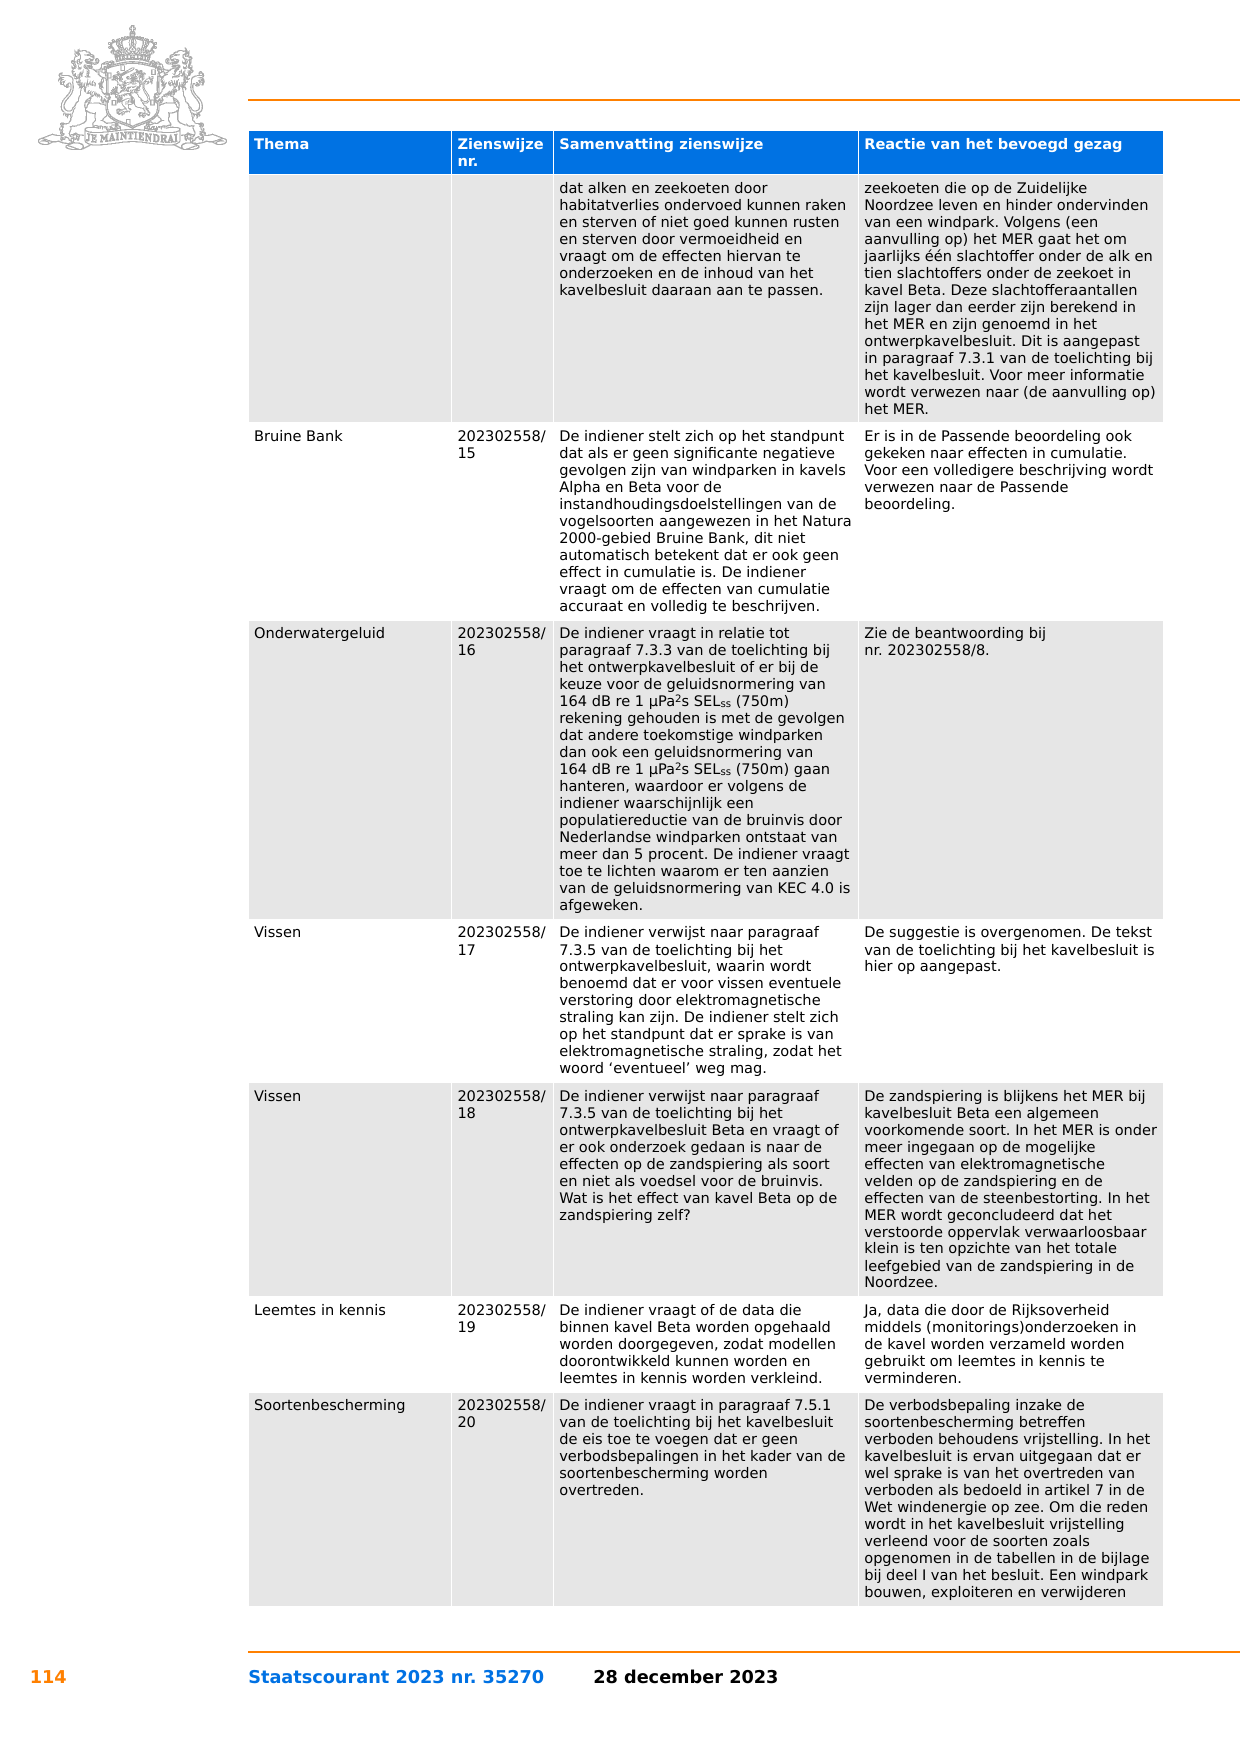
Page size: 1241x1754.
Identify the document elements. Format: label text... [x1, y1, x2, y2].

table_header Zienswijzenr. [452, 131, 553, 174]
table_cell 202302558/20 [452, 1393, 553, 1606]
table_cell De indiener vraagt of de data die binnen kavel Beta worden opgehaald worden doorgegeven, zodat modellen doorontwikkeld kunnen worden en leemtes in kennis worden verkleind. [554, 1297, 858, 1391]
table_header Reactie van het bevoegd gezag [859, 131, 1163, 174]
table_cell Soortenbescherming [249, 1393, 451, 1606]
table_cell 202302558/19 [452, 1297, 553, 1391]
table_cell Zie de beantwoording bij nr. 202302558/8. [859, 621, 1163, 919]
table_cell Vissen [249, 1083, 451, 1296]
picture [38, 25, 227, 150]
table_cell Ja, data die door de Rijksoverheid middels (monitorings)onderzoeken in de kavel worden verzameld worden gebruikt om leemtes in kennis te verminderen. [859, 1297, 1163, 1391]
table_cell zeekoeten die op de Zuidelijke Noordzee leven en hinder ondervinden van een windpark. Volgens (een aanvulling op) het MER gaat het om jaarlijks één slachtoffer onder de alk en tien slachtoffers onder de zeekoet in kavel Beta. Deze slachtofferaantallen zijn lager dan eerder zijn berekend in het MER en zijn genoemd in het ontwerpkavelbesluit. Dit is aangepast in paragraaf 7.3.1 van de toelichting bij het kavelbesluit. Voor meer informatie wordt verwezen naar (de aanvulling op) het MER. [859, 175, 1163, 422]
table_cell De indiener vraagt in paragraaf 7.5.1 van de toelichting bij het kavelbesluit de eis toe te voegen dat er geen verbodsbepalingen in het kader van de soortenbescherming worden overtreden. [554, 1393, 858, 1606]
table_cell De verbodsbepaling inzake de soortenbescherming betreffen verboden behoudens vrijstelling. In het kavelbesluit is ervan uitgegaan dat er wel sprake is van het overtreden van verboden als bedoeld in artikel 7 in de Wet windenergie op zee. Om die reden wordt in het kavelbesluit vrijstelling verleend voor de soorten zoals opgenomen in de tabellen in de bijlage bij deel I van het besluit. Een windpark bouwen, exploiteren en verwijderen [859, 1393, 1163, 1606]
table_cell dat alken en zeekoeten door habitatverlies ondervoed kunnen raken en sterven of niet goed kunnen rusten en sterven door vermoeidheid en vraagt om de effecten hiervan te onderzoeken en de inhoud van het kavelbesluit daaraan aan te passen. [554, 175, 858, 422]
table_cell De indiener stelt zich op het standpunt dat als er geen significante negatieve gevolgen zijn van windparken in kavels Alpha en Beta voor de instandhoudingsdoelstellingen van de vogelsoorten aangewezen in het Natura 2000-gebied Bruine Bank, dit niet automatisch betekent dat er ook geen effect in cumulatie is. De indiener vraagt om de effecten van cumulatie accuraat en volledig te beschrijven. [554, 424, 858, 619]
table_cell De indiener verwijst naar paragraaf 7.3.5 van de toelichting bij het ontwerpkavelbesluit Beta en vraagt of er ook onderzoek gedaan is naar de effecten op de zandspiering als soort en niet als voedsel voor de bruinvis. Wat is het effect van kavel Beta op de zandspiering zelf? [554, 1083, 858, 1296]
table_cell 202302558/16 [452, 621, 553, 919]
table_cell De zandspiering is blijkens het MER bij kavelbesluit Beta een algemeen voorkomende soort. In het MER is onder meer ingegaan op de mogelijke effecten van elektromagnetische velden op de zandspiering en de effecten van de steenbestorting. In het MER wordt geconcludeerd dat het verstoorde oppervlak verwaarloosbaar klein is ten opzichte van het totale leefgebied van de zandspiering in de Noordzee. [859, 1083, 1163, 1296]
table_header Samenvatting zienswijze [554, 131, 858, 174]
table_cell [249, 175, 451, 422]
table_cell De indiener verwijst naar paragraaf 7.3.5 van de toelichting bij het ontwerpkavelbesluit, waarin wordt benoemd dat er voor vissen eventuele verstoring door elektromagnetische straling kan zijn. De indiener stelt zich op het standpunt dat er sprake is van elektromagnetische straling, zodat het woord ‘eventueel’ weg mag. [554, 920, 858, 1082]
table_header Thema [249, 131, 451, 174]
table_cell Onderwatergeluid [249, 621, 451, 919]
table_cell Vissen [249, 920, 451, 1082]
table_cell 202302558/17 [452, 920, 553, 1082]
table_cell Bruine Bank [249, 424, 451, 619]
table_cell Er is in de Passende beoordeling ook gekeken naar effecten in cumulatie. Voor een volledigere beschrijving wordt verwezen naar de Passende beoordeling. [859, 424, 1163, 619]
table_cell Leemtes in kennis [249, 1297, 451, 1391]
table_cell 202302558/15 [452, 424, 553, 619]
table_cell [452, 175, 553, 422]
table_cell De indiener vraagt in relatie tot paragraaf 7.3.3 van de toelichting bij het ontwerpkavelbesluit of er bij de keuze voor de geluidsnormering van 164 dB re 1 μPa2s SELss (750m) rekening gehouden is met de gevolgen dat andere toekomstige windparken dan ook een geluidsnormering van 164 dB re 1 μPa2s SELss (750m) gaan hanteren, waardoor er volgens de indiener waarschijnlijk een populatiereductie van de bruinvis door Nederlandse windparken ontstaat van meer dan 5 procent. De indiener vraagt toe te lichten waarom er ten aanzien van de geluidsnormering van KEC 4.0 is afgeweken. [554, 621, 858, 919]
table_cell 202302558/18 [452, 1083, 553, 1296]
table_cell De suggestie is overgenomen. De tekst van de toelichting bij het kavelbesluit is hier op aangepast. [859, 920, 1163, 1082]
